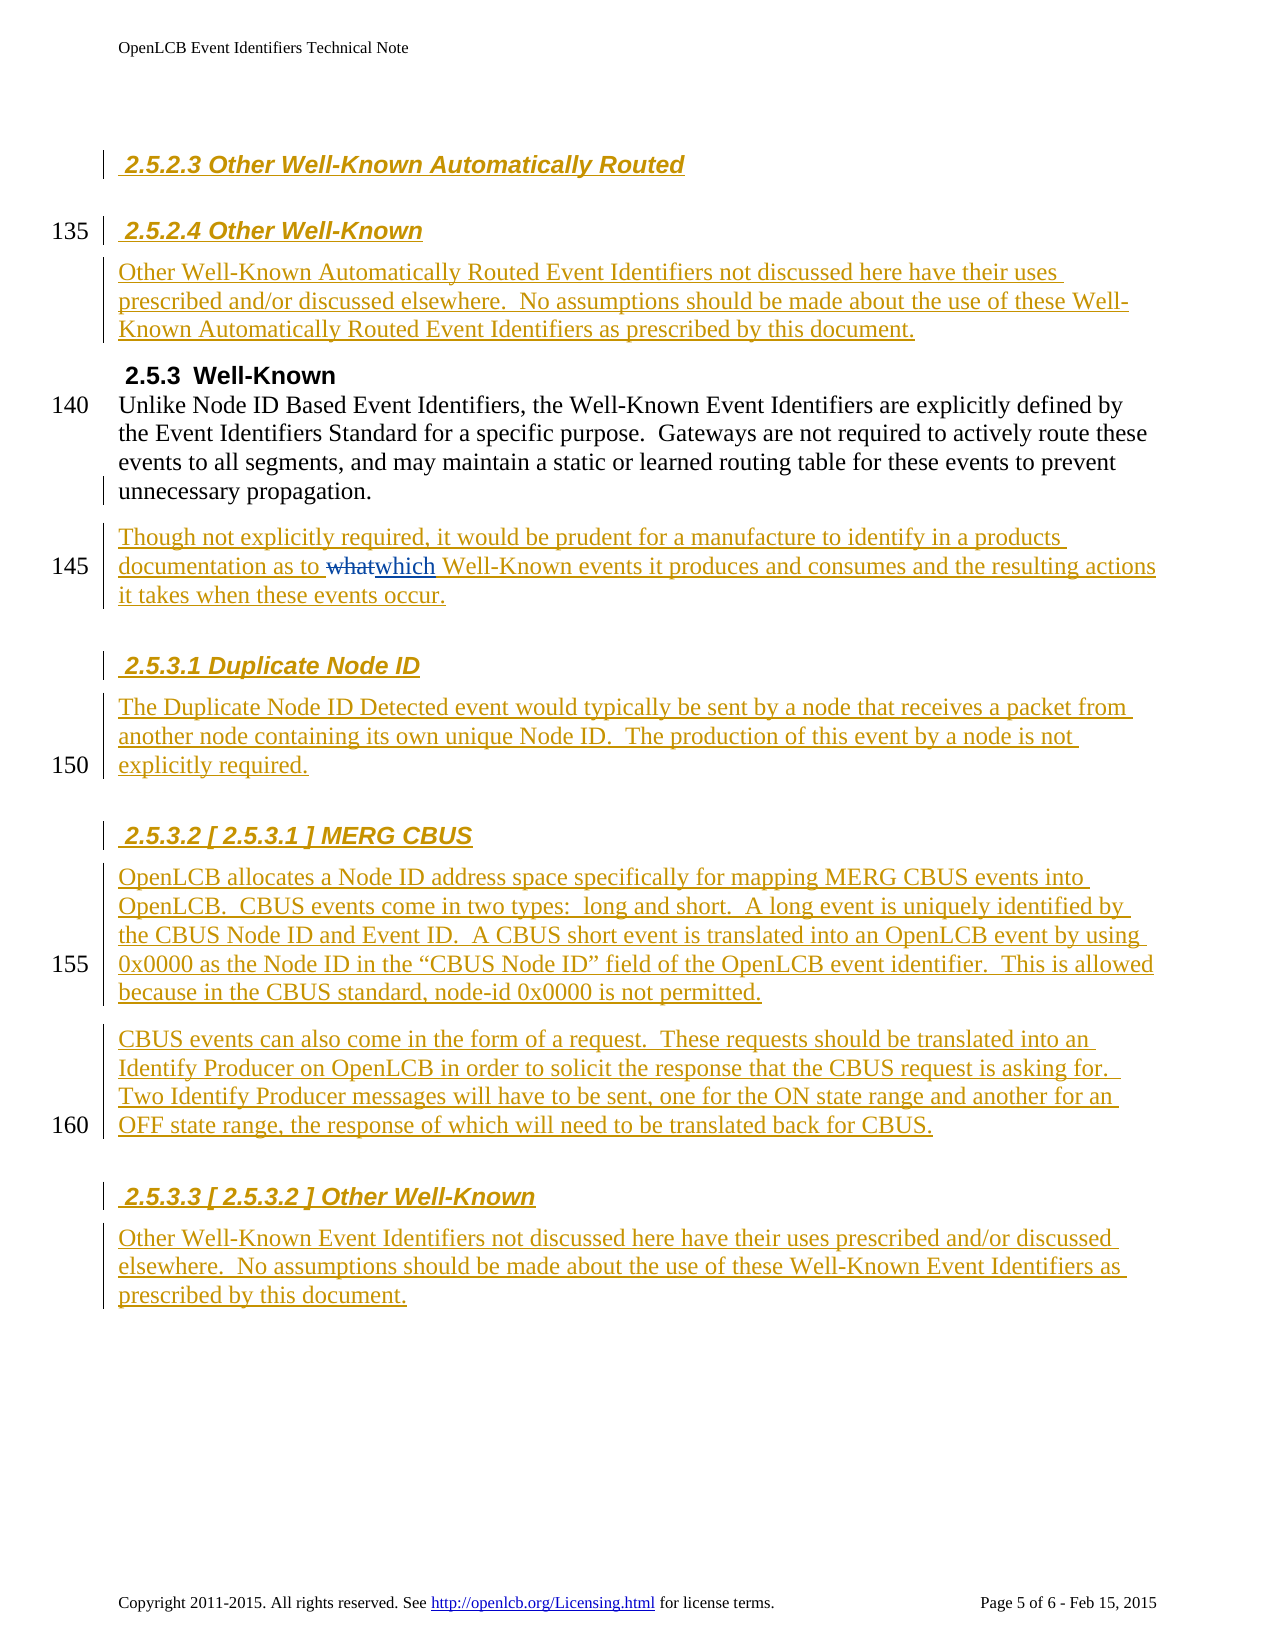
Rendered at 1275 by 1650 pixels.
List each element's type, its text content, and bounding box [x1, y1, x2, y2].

subtitle Well-Known [118, 361, 1157, 390]
subtitle Other Well-Known [118, 1182, 1157, 1210]
text The Duplicate Node ID Detected event would typically be sent by a node that receives a packet from another node containing its own unique Node ID. The production of this event by a node is not explicitly required. [118, 692, 1157, 779]
text Other Well-Known Automatically Routed Event Identifiers not discussed here have their uses prescribed and/or discussed elsewhere. No assumptions should be made about the use of these Well-Known Automatically Routed Event Identifiers as prescribed by this document. [118, 257, 1157, 343]
text Unlike Node ID Based Event Identifiers, the Well-Known Event Identifiers are explicitly defined by the Event Identifiers Standard for a specific purpose. Gateways are not required to actively route these events to all segments, and may maintain a static or learned routing table for these events to prevent unnecessary propagation. [118, 390, 1157, 505]
subtitle Other Well-Known Automatically Routed [118, 150, 1157, 178]
text Though not explicitly required, it would be prudent for a manufacture to identify in a products documentation as to which Well-Known events it produces and consumes and the resulting actions it takes when these events occur. [118, 522, 1157, 609]
subtitle MERG CBUS [118, 821, 1157, 850]
text OpenLCB allocates a Node ID address space specifically for mapping MERG CBUS events into OpenLCB. CBUS events come in two types: long and short. A long event is uniquely identified by the CBUS Node ID and Event ID. A CBUS short event is translated into an OpenLCB event by using 0x0000 as the Node ID in the “CBUS Node ID” field of the OpenLCB event identifier. This is allowed because in the CBUS standard, node-id 0x0000 is not permitted. [118, 862, 1157, 1006]
text CBUS events can also come in the form of a request. These requests should be translated into an Identify Producer on OpenLCB in order to solicit the response that the CBUS request is asking for. Two Identify Producer messages will have to be sent, one for the ON state range and another for an OFF state range, the response of which will need to be translated back for CBUS. [118, 1024, 1157, 1139]
text Other Well-Known Event Identifiers not discussed here have their uses prescribed and/or discussed elsewhere. No assumptions should be made about the use of these Well-Known Event Identifiers as prescribed by this document. [118, 1223, 1157, 1309]
subtitle Duplicate Node ID [118, 651, 1157, 680]
subtitle Other Well-Known [118, 216, 1157, 244]
